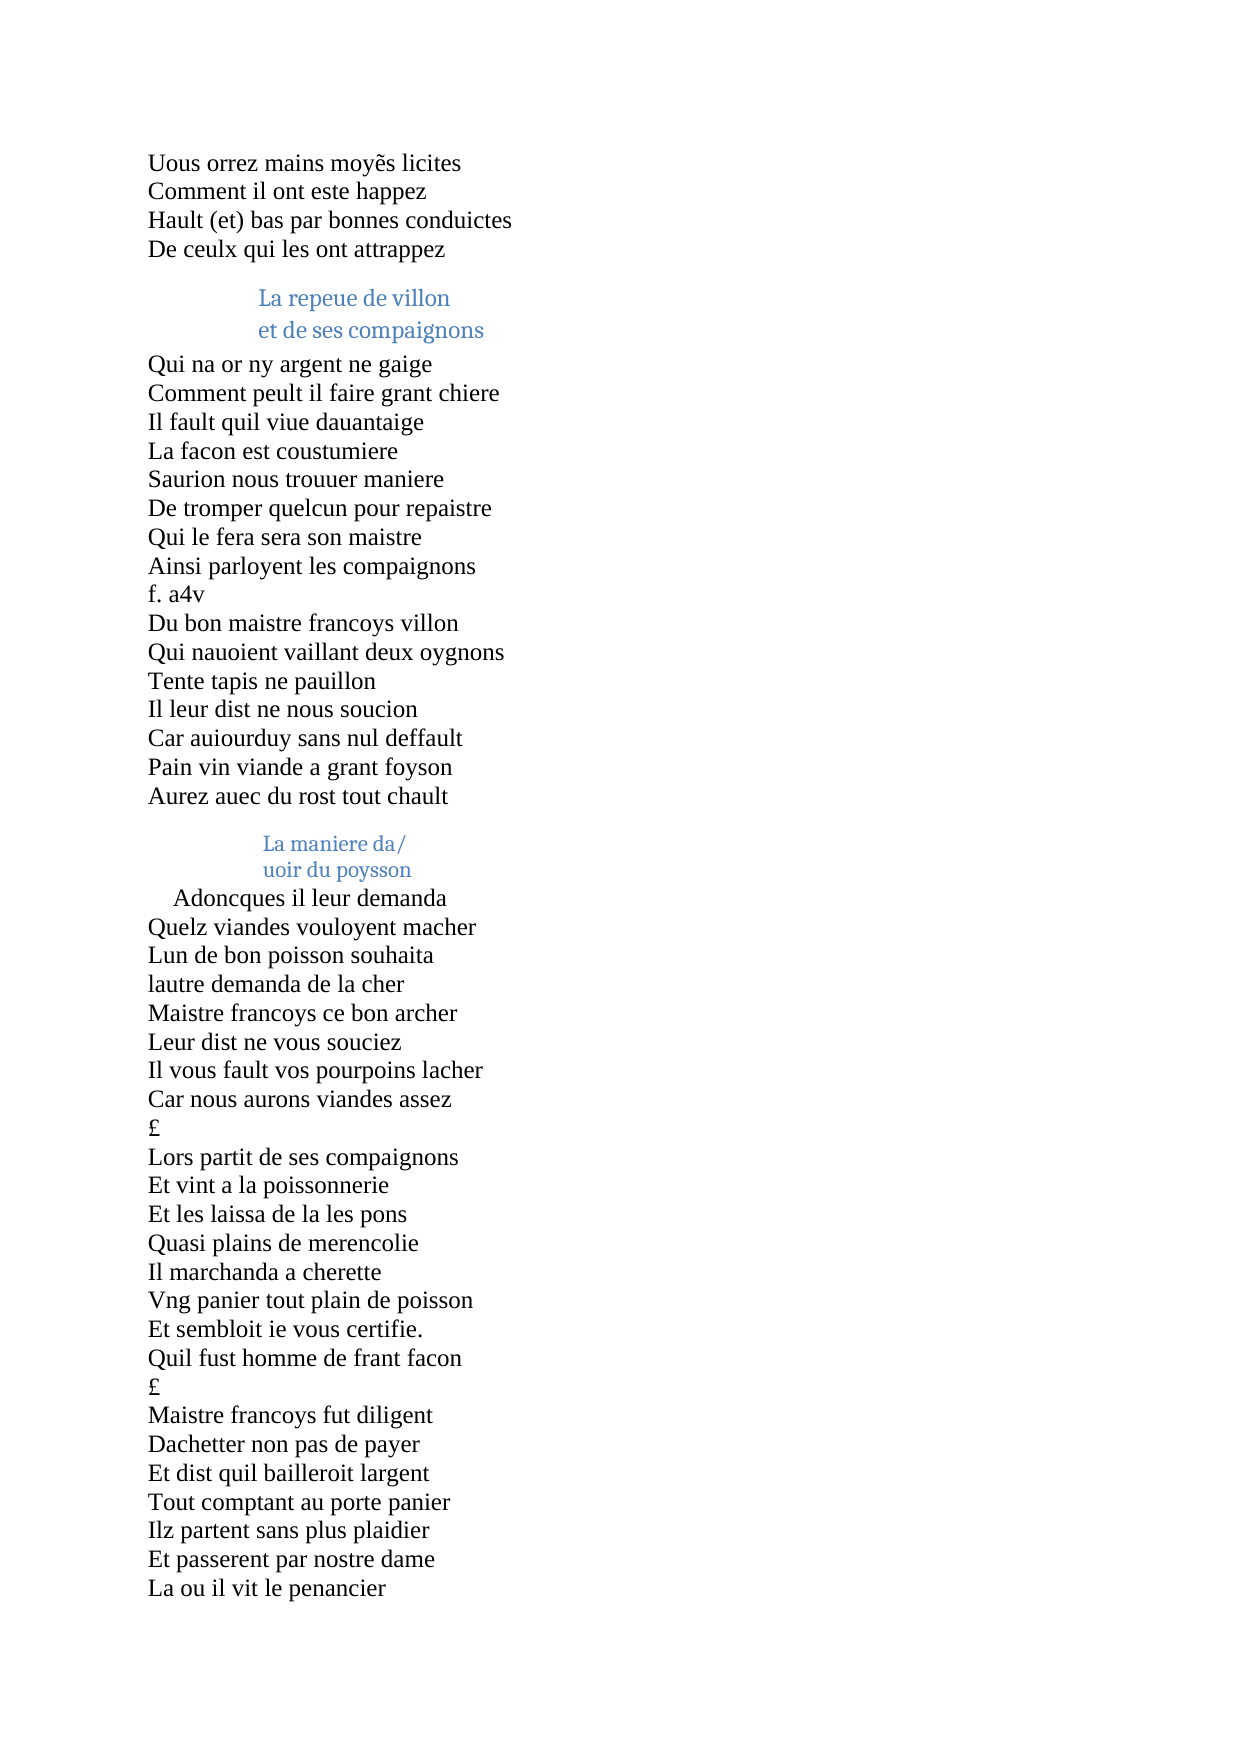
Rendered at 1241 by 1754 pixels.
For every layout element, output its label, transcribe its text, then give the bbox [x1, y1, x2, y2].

text £ [148, 1372, 1093, 1401]
text Lun de bon poisson souhaita [148, 941, 1093, 969]
text Pain vin viande a grant foyson [148, 752, 1093, 781]
text Quil fust homme de frant facon [148, 1343, 1093, 1372]
text Ilz partent sans plus plaidier [148, 1516, 1093, 1544]
text Tout comptant au porte panier [148, 1487, 1093, 1516]
text Et sembloit ie vous certifie. [148, 1314, 1093, 1343]
text La facon est coustumiere [148, 436, 1093, 464]
text Et passerent par nostre dame [148, 1544, 1093, 1573]
text Il leur dist ne nous soucion [148, 694, 1093, 723]
text De ceulx qui les ont attrappez [148, 234, 1093, 263]
text £ [148, 1113, 1093, 1142]
text Qui le fera sera son maistre [148, 522, 1093, 551]
text Quasi plains de merencolie [148, 1228, 1093, 1257]
text Et dist quil bailleroit largent [148, 1458, 1093, 1487]
text Et les laissa de la les pons [148, 1199, 1093, 1228]
text Uous orrez mains moyẽs licites [148, 148, 1093, 176]
text Dachetter non pas de payer [148, 1429, 1093, 1458]
text Hault (et) bas par bonnes conduictes [148, 205, 1093, 234]
text La ou il vit le penancier [148, 1573, 1093, 1602]
text lautre demanda de la cher [148, 969, 1093, 998]
text Maistre francoys ce bon archer [148, 998, 1093, 1027]
text Tente tapis ne pauillon [148, 666, 1093, 694]
text Qui na or ny argent ne gaige [148, 349, 1093, 378]
text Il fault quil viue dauantaige [148, 407, 1093, 436]
text De tromper quelcun pour repaistre [148, 493, 1093, 522]
text Saurion nous trouuer maniere [148, 464, 1093, 493]
text Adoncques il leur demanda [148, 883, 1093, 912]
text f. a4v [148, 579, 1093, 608]
text Car nous aurons viandes assez [148, 1084, 1093, 1113]
text Quelz viandes vouloyent macher [148, 912, 1093, 941]
text Du bon maistre francoys villon [148, 608, 1093, 637]
text Et vint a la poissonnerie [148, 1171, 1093, 1199]
subtitle La repeue de villon et de ses compaignons [148, 283, 1093, 345]
text Car auiourduy sans nul deffault [148, 723, 1093, 752]
text Leur dist ne vous souciez [148, 1027, 1093, 1056]
text Lors partit de ses compaignons [148, 1142, 1093, 1171]
text Qui nauoient vaillant deux oygnons [148, 637, 1093, 666]
text Aurez auec du rost tout chault [148, 781, 1093, 809]
text Vng panier tout plain de poisson [148, 1286, 1093, 1314]
text Maistre francoys fut diligent [148, 1401, 1093, 1429]
text Il marchanda a cherette [148, 1257, 1093, 1286]
text Comment peult il faire grant chiere [148, 378, 1093, 407]
text Comment il ont este happez [148, 176, 1093, 205]
text Ainsi parloyent les compaignons [148, 551, 1093, 579]
subtitle La maniere da/ uoir du poysson [148, 830, 1093, 883]
text Il vous fault vos pourpoins lacher [148, 1056, 1093, 1084]
